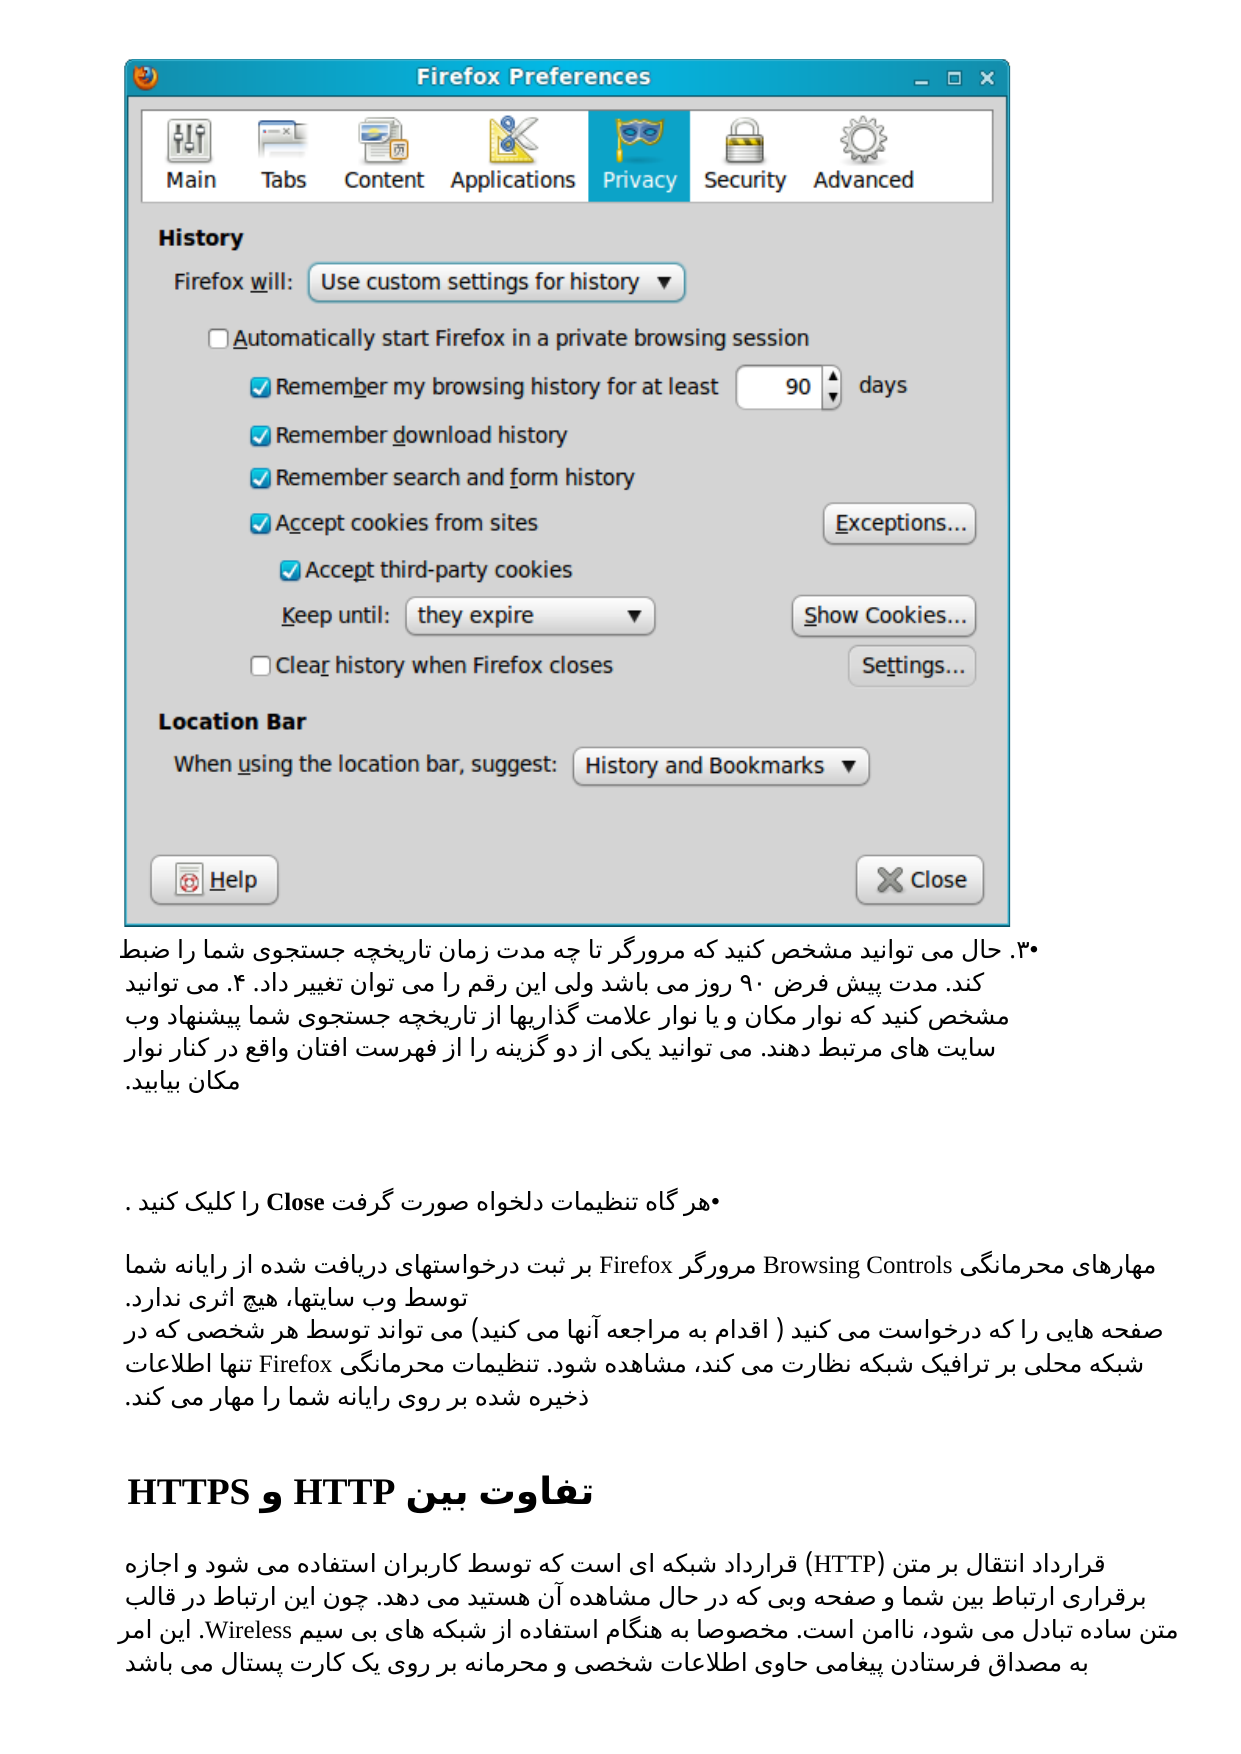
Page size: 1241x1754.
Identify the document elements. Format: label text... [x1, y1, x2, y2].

list [118, 59, 1063, 936]
text مهارهای محرمانگی Browsing Controls مرورگر Firefox بر ثبت درخواستهای دریافت شده از رایانه شما توسط وب سایتها، هیچ اثری ندارد. صفحه هایی را که درخواست می کنید ( اقدام به مراجعه آنها می کنید) می تواند توسط هر شخصی که در شبکه محلی بر ترافیک شبکه نظارت می کند، مشاهده شود. تنظیمات محرمانگی Firefox تنها اطلاعات ذخیره شده بر روی رایانه شما را مهار می کند. [118, 1250, 1181, 1415]
subtitle تفاوت بین HTTP و HTTPS [118, 1469, 1181, 1520]
picture [124, 59, 1011, 925]
list هر گاه تنظیمات دلخواه صورت گرفت Close را کلیک کنید . [118, 1187, 1137, 1221]
text قرارداد انتقال بر متن (HTTP) قرارداد شبکه ای است که توسط کاربران استفاده می شود و اجازه برقراری ارتباط بین شما و صفحه وبی که در حال مشاهده آن هستید می دهد. چون این ارتباط در قالب متن ساده تبادل می شود، ناامن است. مخصوصا به هنگام استفاده از شبکه های بی سیم Wireless. این امر به مصداق فرستادن پیغامی حاوی اطلاعات شخصی و محرمانه بر روی یک کارت پستال می باشد [118, 1549, 1181, 1682]
list ۳. حال می توانید مشخص کنید که مرورگر تا چه مدت زمان تاریخچه جستجوی شما را ضبط کند. مدت پیش فرض ۹۰ روز می باشد ولی این رقم را می توان تغییر داد. ۴. می توانید مشخص کنید که نوار مکان و یا نوار علامت گذاریها از تاریخچه جستجوی شما پیشنهاد وب سایت های مرتبط دهند. می توانید یکی از دو گزینه را از فهرست افتان واقع در کنار نوار مکان بیابید. [118, 936, 1063, 1099]
